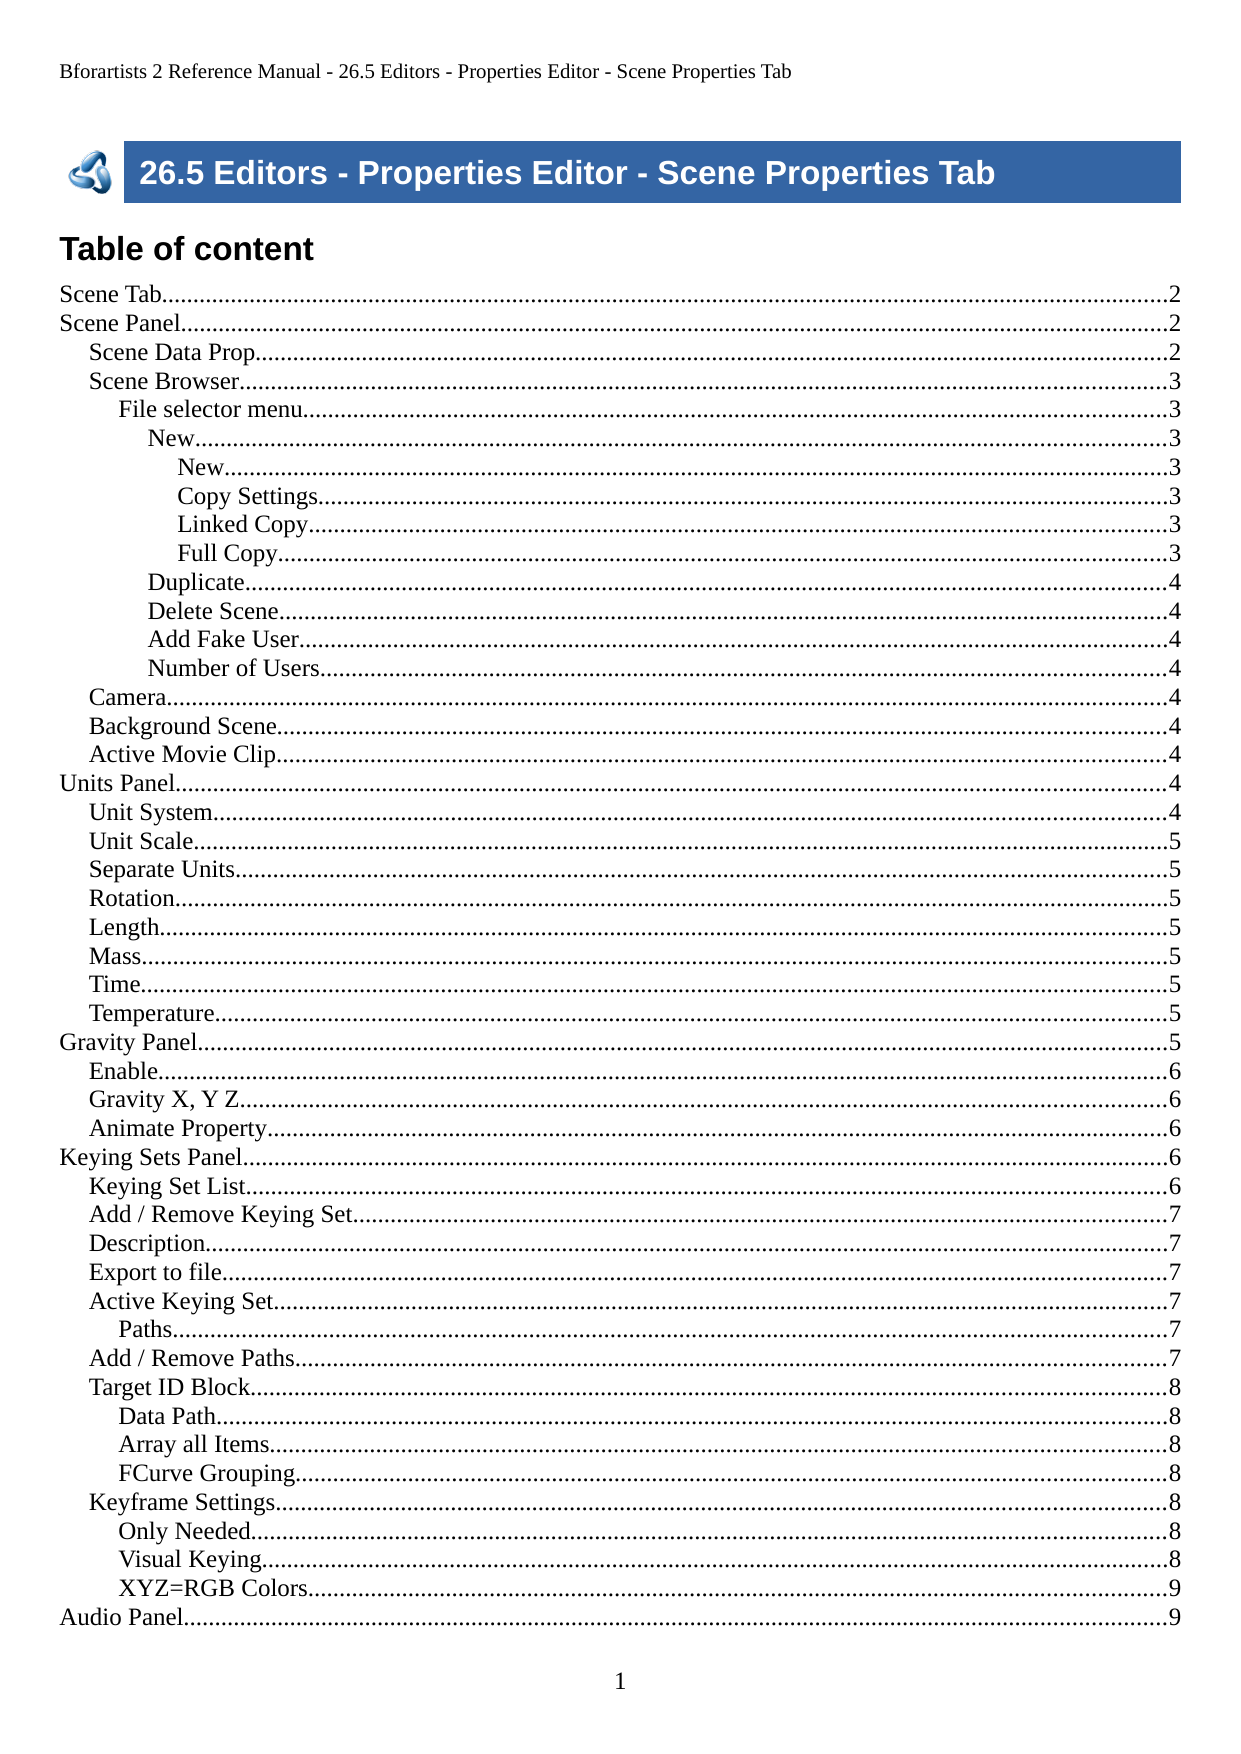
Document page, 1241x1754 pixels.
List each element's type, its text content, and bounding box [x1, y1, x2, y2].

text Array all Items 8 [118, 1429, 1181, 1458]
text Audio Panel 9 [59, 1602, 1181, 1631]
text Export to file 7 [88, 1257, 1181, 1286]
text Units Panel 4 [59, 768, 1181, 797]
text Keying Set List 6 [88, 1171, 1181, 1199]
text XYZ=RGB Colors 9 [118, 1573, 1181, 1602]
text Mass 5 [88, 941, 1181, 969]
text Enable 6 [88, 1056, 1181, 1084]
text Rotation 5 [88, 883, 1181, 912]
text Scene Data Prop 2 [88, 337, 1181, 366]
text Linked Copy 3 [177, 509, 1181, 538]
text Description 7 [88, 1228, 1181, 1257]
text Delete Scene 4 [147, 596, 1181, 624]
text Scene Panel 2 [59, 308, 1181, 337]
text Gravity X, Y Z 6 [88, 1084, 1181, 1113]
text Duplicate 4 [147, 567, 1181, 596]
text Camera 4 [88, 682, 1181, 711]
text FCurve Grouping 8 [118, 1458, 1181, 1487]
text Time 5 [88, 969, 1181, 998]
text Keying Sets Panel 6 [59, 1142, 1181, 1171]
text Scene Browser 3 [88, 366, 1181, 394]
text Animate Property 6 [88, 1113, 1181, 1142]
text Number of Users 4 [147, 653, 1181, 682]
subtitle Table of content [59, 228, 1181, 267]
text Unit Scale 5 [88, 826, 1181, 854]
text File selector menu 3 [118, 394, 1181, 423]
text Length 5 [88, 912, 1181, 941]
text Separate Units 5 [88, 854, 1181, 883]
text Keyframe Settings 8 [88, 1487, 1181, 1516]
table_header [59, 141, 124, 203]
text New 3 [177, 452, 1181, 481]
text Copy Settings 3 [177, 481, 1181, 509]
text Add / Remove Paths 7 [88, 1343, 1181, 1372]
text Gravity Panel 5 [59, 1027, 1181, 1056]
text Data Path 8 [118, 1401, 1181, 1429]
text Target ID Block 8 [88, 1372, 1181, 1401]
text Paths 7 [118, 1314, 1181, 1343]
text Add Fake User 4 [147, 624, 1181, 653]
text Temperature 5 [88, 998, 1181, 1027]
text New 3 [147, 423, 1181, 452]
text Full Copy 3 [177, 538, 1181, 567]
picture [65, 147, 114, 197]
text Add / Remove Keying Set 7 [88, 1199, 1181, 1228]
text Background Scene 4 [88, 711, 1181, 739]
text Only Needed 8 [118, 1516, 1181, 1544]
text Active Keying Set 7 [88, 1286, 1181, 1314]
text Active Movie Clip 4 [88, 739, 1181, 768]
text Visual Keying 8 [118, 1544, 1181, 1573]
text Scene Tab 2 [59, 279, 1181, 308]
table_header 26.5 Editors - Properties Editor - Scene Properties Tab [124, 141, 1181, 203]
text Unit System 4 [88, 797, 1181, 826]
